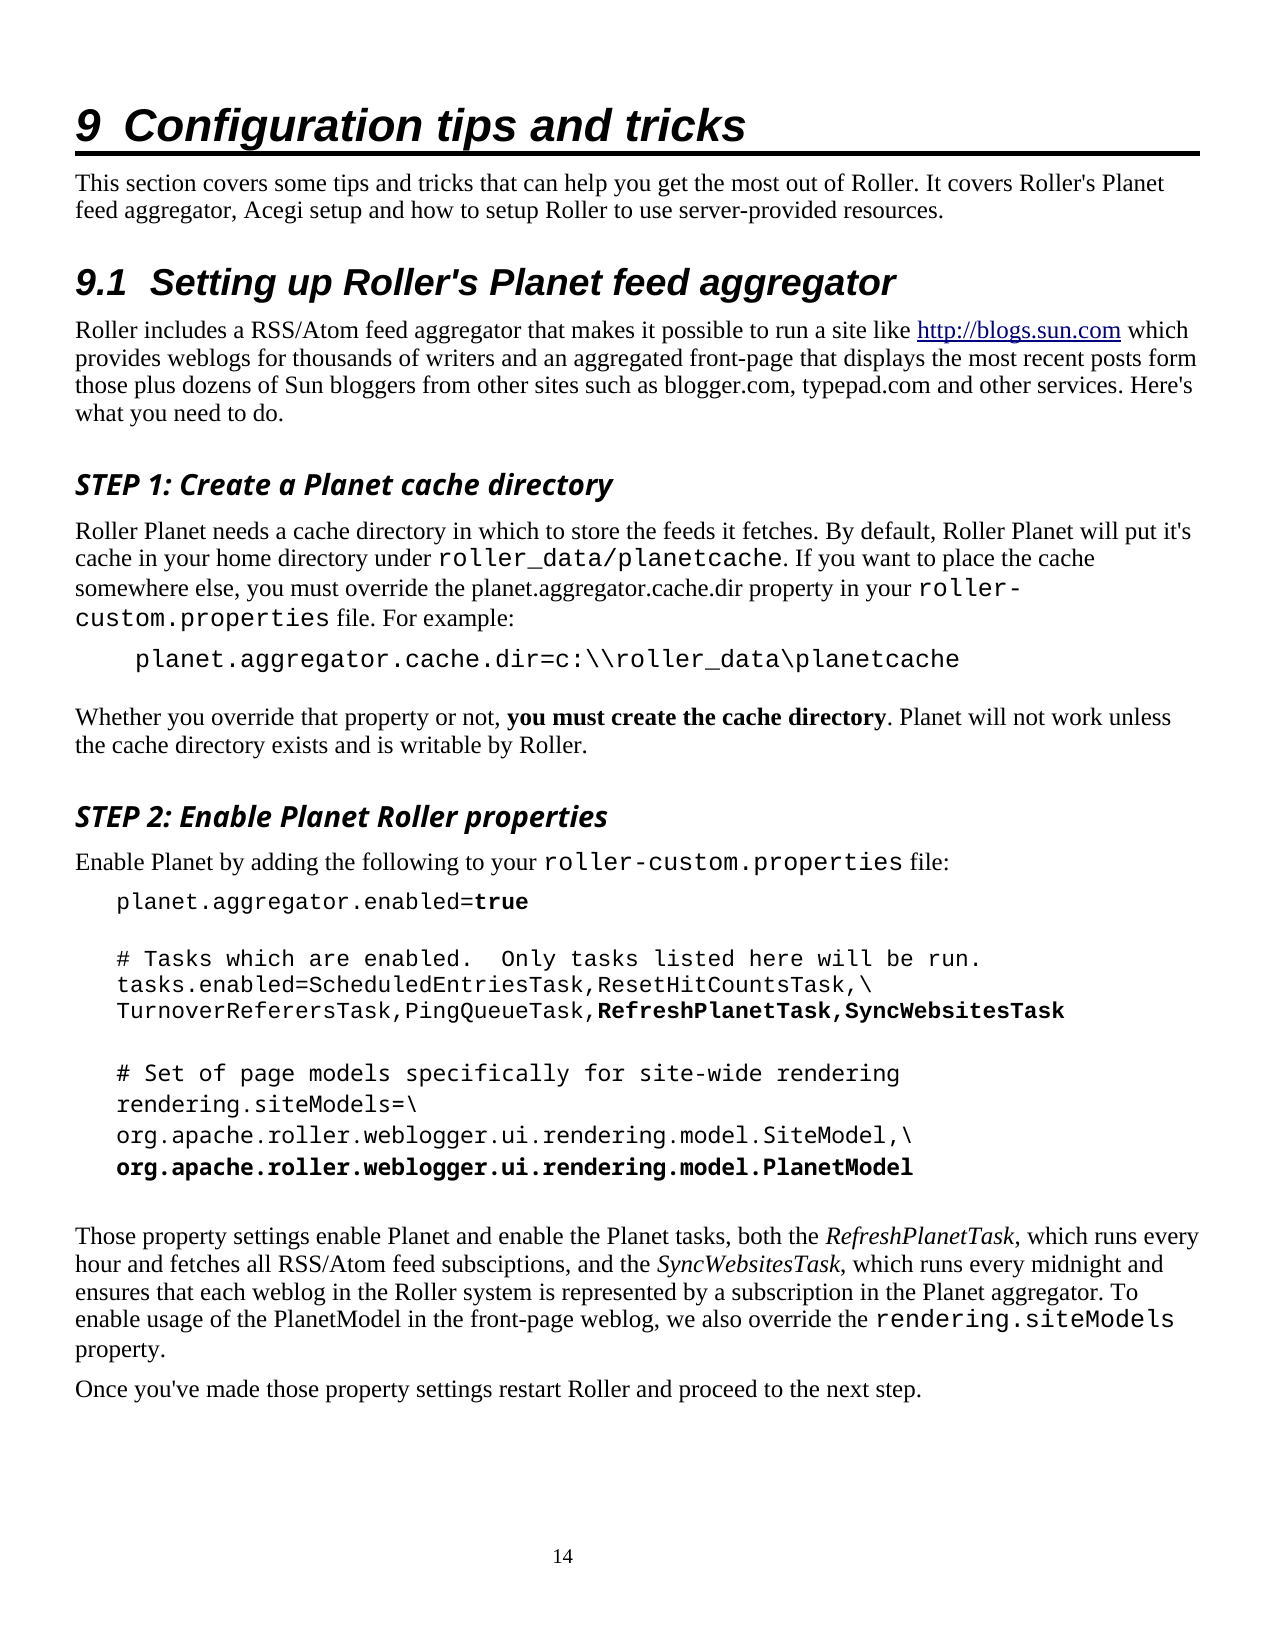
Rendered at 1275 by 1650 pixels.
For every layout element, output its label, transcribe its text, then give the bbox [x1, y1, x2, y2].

text planet.aggregator.enabled=true [75, 890, 1200, 916]
subtitle Configuration tips and tricks [75, 100, 1200, 151]
text org.apache.roller.weblogger.ui.rendering.model.SiteModel,\ [75, 1119, 1200, 1150]
text rendering.siteModels=\ [75, 1088, 1200, 1119]
text # Set of page models specifically for site-wide rendering [75, 1057, 1200, 1088]
text Whether you override that property or not, you must create the cache directory. Planet will not work unless the cache directory exists and is writable by Roller. [75, 703, 1200, 758]
text Roller Planet needs a cache directory in which to store the feeds it fetches. By default, Roller Planet will put it's cache in your home directory under roller_data/planetcache. If you want to place the cache somewhere else, you must override the planet.aggregator.cache.dir property in your roller-custom.properties file. For example: [75, 517, 1200, 634]
text planet.aggregator.cache.dir=c:\\roller_data\planetcache [75, 646, 1200, 675]
text Once you've made those property settings restart Roller and proceed to the next step. [75, 1376, 1200, 1403]
text # Tasks which are enabled. Only tasks listed here will be run. tasks.enabled=ScheduledEntriesTask,ResetHitCountsTask,\ TurnoverReferersTask,PingQueueTask,RefreshPlanetTask,SyncWebsitesTask [75, 948, 1200, 1025]
text This section covers some tips and tricks that can help you get the most out of Roller. It covers Roller's Planet feed aggregator, Acegi setup and how to setup Roller to use server-provided resources. [75, 169, 1200, 224]
text Those property settings enable Planet and enable the Planet tasks, both the RefreshPlanetTask, which runs every hour and fetches all RSS/Atom feed subsciptions, and the SyncWebsitesTask, which runs every midnight and ensures that each weblog in the Roller system is represented by a subscription in the Planet aggregator. To enable usage of the PlanetModel in the front-page weblog, we also override the rendering.siteModels property. [75, 1222, 1200, 1363]
subtitle Setting up Roller's Planet feed aggregator [75, 262, 1200, 304]
text org.apache.roller.weblogger.ui.rendering.model.PlanetModel [75, 1150, 1200, 1182]
text Roller includes a RSS/Atom feed aggregator that makes it possible to run a site like http://blogs.sun.com which provides weblogs for thousands of writers and an aggregated front-page that displays the most recent posts form those plus dozens of Sun bloggers from other sites such as blogger.com, typepad.com and other services. Here's what you need to do. [75, 316, 1200, 427]
subtitle STEP 2: Enable Planet Roller properties [75, 796, 1200, 836]
subtitle STEP 1: Create a Planet cache directory [75, 464, 1200, 504]
text Enable Planet by adding the following to your roller-custom.properties file: [75, 848, 1200, 878]
